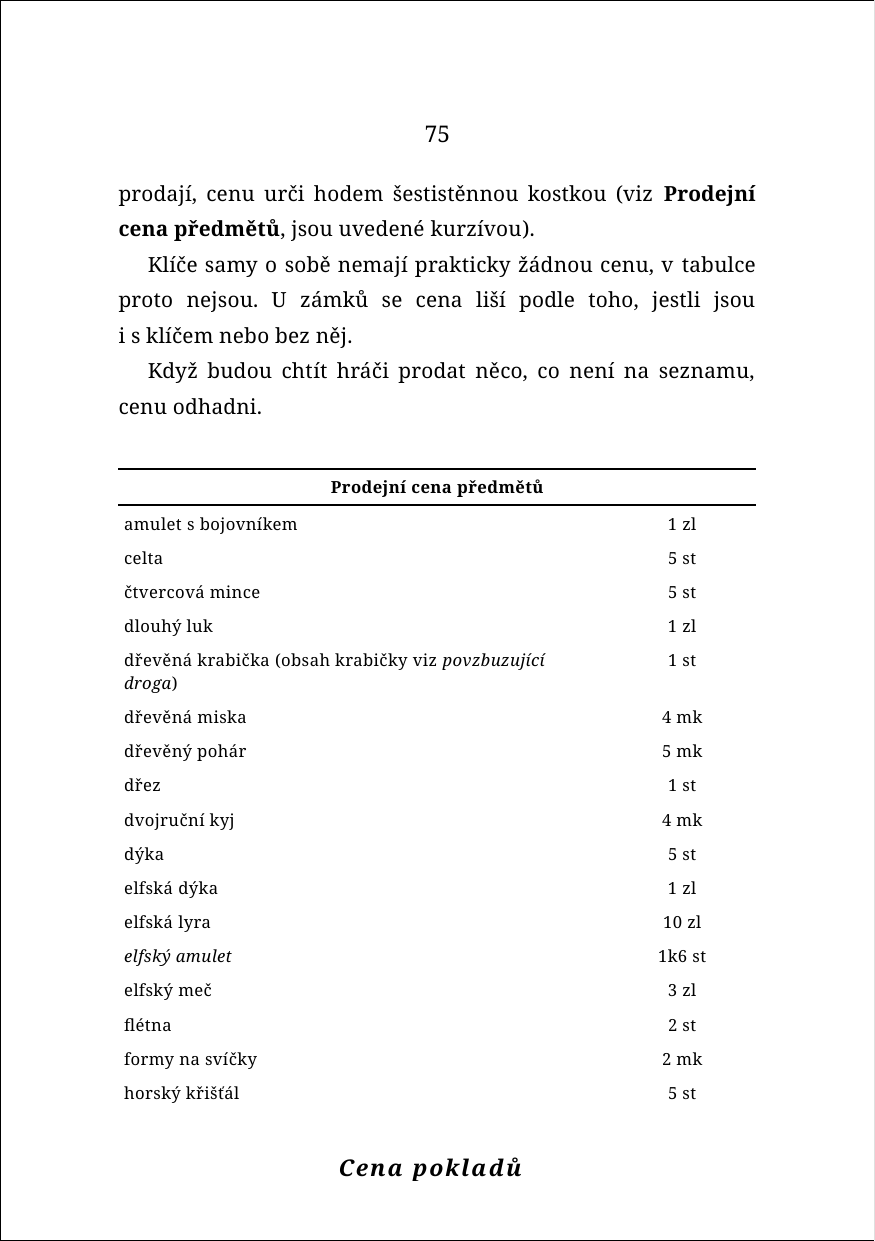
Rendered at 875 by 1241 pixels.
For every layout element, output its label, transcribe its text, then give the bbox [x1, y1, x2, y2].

table_cell 2 mk [608, 1042, 756, 1076]
table_cell dřevěný pohár [118, 734, 608, 768]
table_cell 1 st [608, 643, 756, 700]
table_cell 4 mk [608, 700, 756, 734]
table_cell čtvercová mince [118, 575, 608, 609]
table_cell 10 zl [608, 905, 756, 939]
table_cell elfský amulet [118, 939, 608, 973]
table_cell dřevěná miska [118, 700, 608, 734]
table_cell 1k6 st [608, 939, 756, 973]
table_cell 3 zl [608, 973, 756, 1007]
table_cell 4 mk [608, 803, 756, 837]
table_cell dýka [118, 837, 608, 871]
table_cell elfská dýka [118, 871, 608, 905]
table_cell dřez [118, 768, 608, 802]
table_cell 5 st [608, 575, 756, 609]
table_cell 5 st [608, 837, 756, 871]
table_header Prodejní cena předmětů [118, 470, 756, 504]
table_cell horský křišťál [118, 1076, 608, 1110]
table_cell amulet s⁠ bojovníkem [118, 506, 608, 541]
table_cell elfský meč [118, 973, 608, 1007]
text prodají, cenu urči hodem šestistěnnou kostkou (viz Prodejní cena předmětů, jsou uvedené kurzívou). Klíče samy o⁠ sobě nemají prakticky žádnou cenu, v⁠ tabulce proto nejsou. U⁠ zámků se cena liší podle toho, jestli jsou i⁠ s⁠ klíčem nebo bez něj. Když budou chtít hráči prodat něco, co není na seznamu, cenu odhadni. [118, 179, 756, 421]
table_cell dvojruční kyj [118, 803, 608, 837]
table_cell 5 mk [608, 734, 756, 768]
table_cell flétna [118, 1008, 608, 1042]
table_cell dřevěná krabička (obsah krabičky viz povzbuzující droga) [118, 643, 608, 700]
table_cell 1 zl [608, 609, 756, 643]
table_cell dlouhý luk [118, 609, 608, 643]
table_cell celta [118, 541, 608, 575]
table_cell 1 st [608, 768, 756, 802]
table_cell elfská lyra [118, 905, 608, 939]
table_cell 5 st [608, 541, 756, 575]
table_cell 1 zl [608, 871, 756, 905]
table_cell 2 st [608, 1008, 756, 1042]
table_cell formy na svíčky [118, 1042, 608, 1076]
table_cell 1 zl [608, 506, 756, 541]
table_cell 5 st [608, 1076, 756, 1110]
